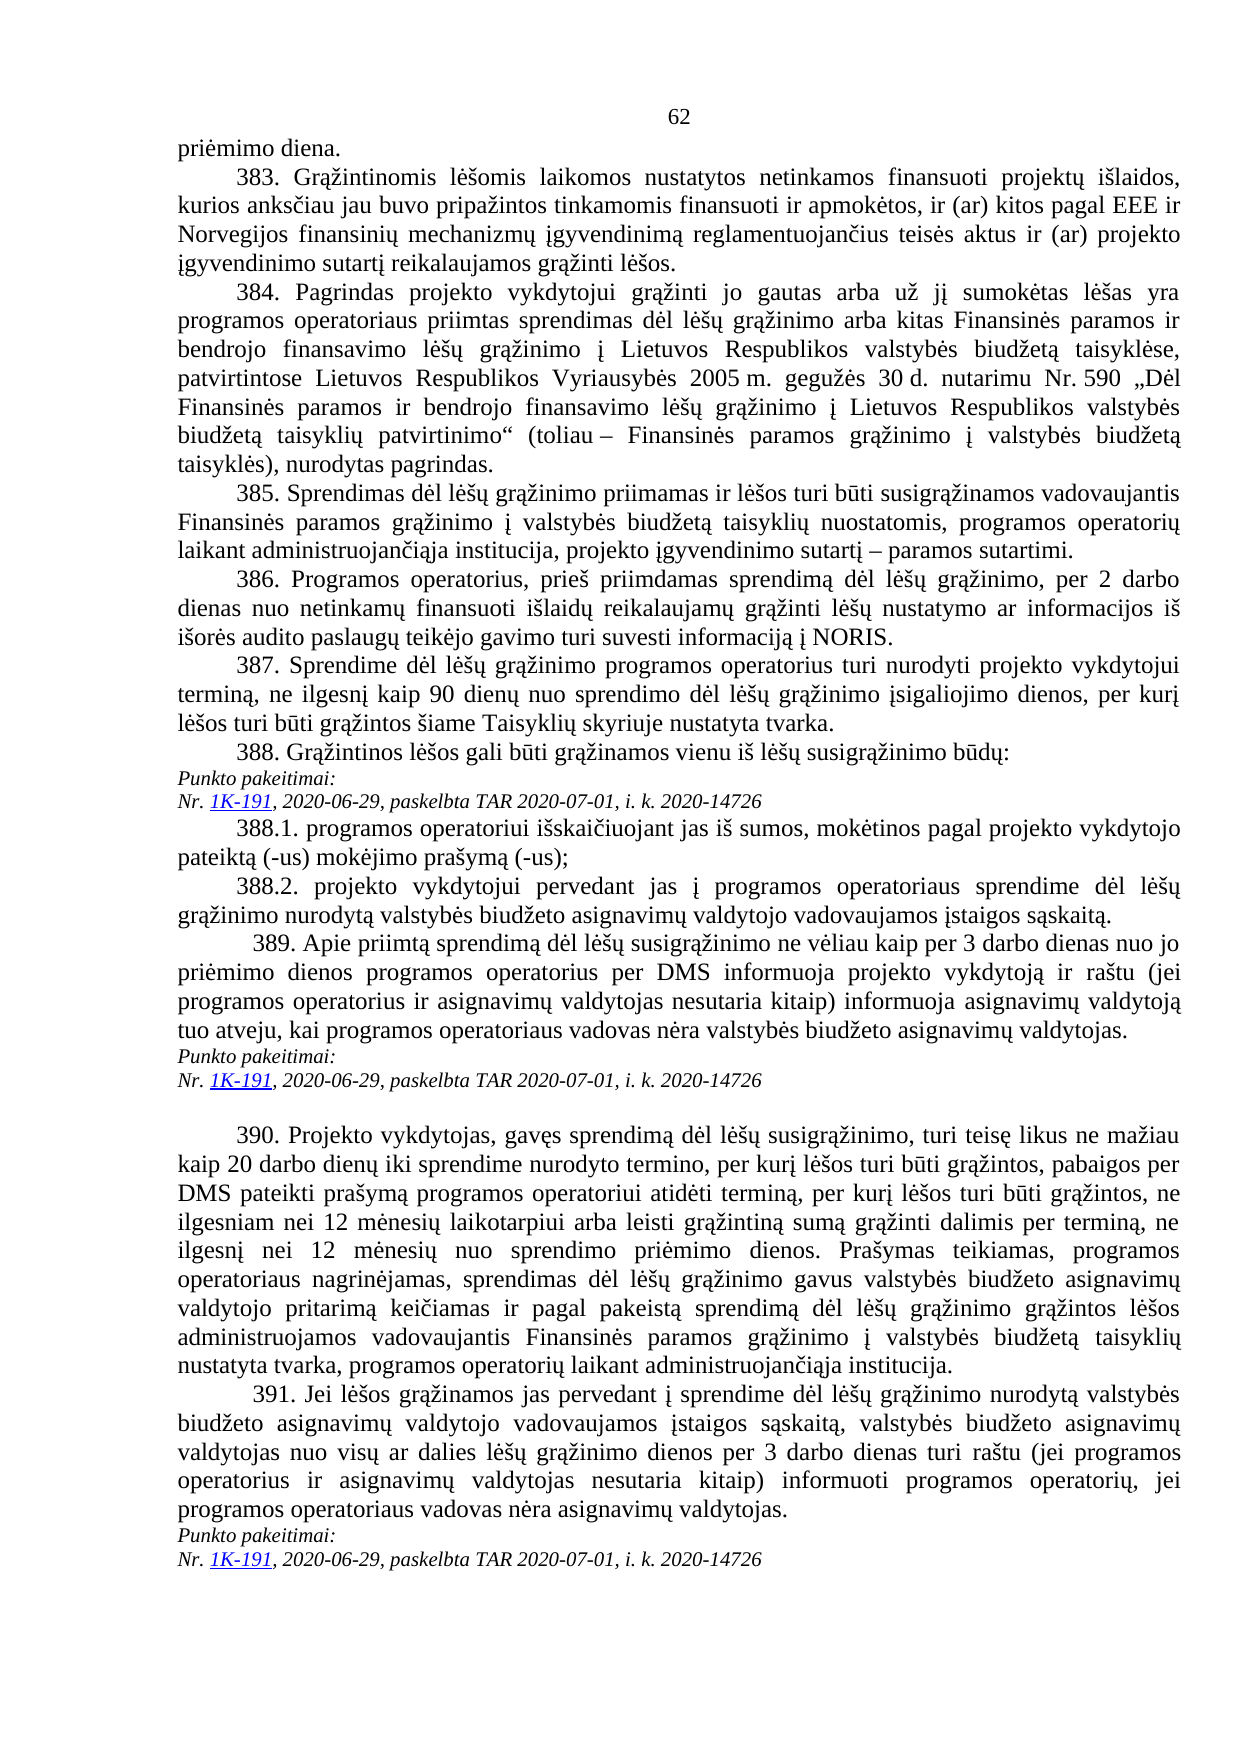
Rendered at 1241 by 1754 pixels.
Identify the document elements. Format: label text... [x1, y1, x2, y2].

text Nr. 1K-191, 2020-06-29, paskelbta TAR 2020-07-01, i. k. 2020-14726 [177, 1547, 1181, 1571]
text 391. Jei lėšos grąžinamos jas pervedant į sprendime dėl lėšų grąžinimo nurodytą valstybės biudžeto asignavimų valdytojo vadovaujamos įstaigos sąskaitą, valstybės biudžeto asignavimų valdytojas nuo visų ar dalies lėšų grąžinimo dienos per 3 darbo dienas turi raštu (jei programos operatorius ir asignavimų valdytojas nesutaria kitaip) informuoti programos operatorių, jei programos operatoriaus vadovas nėra asignavimų valdytojas. [177, 1379, 1181, 1523]
text Punkto pakeitimai: [177, 765, 1181, 789]
text Nr. 1K-191, 2020-06-29, paskelbta TAR 2020-07-01, i. k. 2020-14726 [177, 789, 1181, 813]
text 383. Grąžintinomis lėšomis laikomos nustatytos netinkamos finansuoti projektų išlaidos, kurios anksčiau jau buvo pripažintos tinkamomis finansuoti ir apmokėtos, ir (ar) kitos pagal EEE ir Norvegijos finansinių mechanizmų įgyvendinimą reglamentuojančius teisės aktus ir (ar) projekto įgyvendinimo sutartį reikalaujamos grąžinti lėšos. [177, 162, 1181, 277]
text 385. Sprendimas dėl lėšų grąžinimo priimamas ir lėšos turi būti susigrąžinamos vadovaujantis Finansinės paramos grąžinimo į valstybės biudžetą taisyklių nuostatomis, programos operatorių laikant administruojančiąja institucija, projekto įgyvendinimo sutartį – paramos sutartimi. [177, 478, 1181, 564]
text 389. Apie priimtą sprendimą dėl lėšų susigrąžinimo ne vėliau kaip per 3 darbo dienas nuo jo priėmimo dienos programos operatorius per DMS informuoja projekto vykdytoją ir raštu (jei programos operatorius ir asignavimų valdytojas nesutaria kitaip) informuoja asignavimų valdytoją tuo atveju, kai programos operatoriaus vadovas nėra valstybės biudžeto asignavimų valdytojas. [177, 928, 1181, 1043]
text priėmimo diena. [177, 133, 1181, 162]
text Punkto pakeitimai: [177, 1043, 1181, 1068]
text Punkto pakeitimai: [177, 1523, 1181, 1547]
text 388.2. projekto vykdytojui pervedant jas į programos operatoriaus sprendime dėl lėšų grąžinimo nurodytą valstybės biudžeto asignavimų valdytojo vadovaujamos įstaigos sąskaitą. [177, 871, 1181, 928]
text 386. Programos operatorius, prieš priimdamas sprendimą dėl lėšų grąžinimo, per 2 darbo dienas nuo netinkamų finansuoti išlaidų reikalaujamų grąžinti lėšų nustatymo ar informacijos iš išorės audito paslaugų teikėjo gavimo turi suvesti informaciją į NORIS. [177, 564, 1181, 650]
text 387. Sprendime dėl lėšų grąžinimo programos operatorius turi nurodyti projekto vykdytojui terminą, ne ilgesnį kaip 90 dienų nuo sprendimo dėl lėšų grąžinimo įsigaliojimo dienos, per kurį lėšos turi būti grąžintos šiame Taisyklių skyriuje nustatyta tvarka. [177, 650, 1181, 737]
text Nr. 1K-191, 2020-06-29, paskelbta TAR 2020-07-01, i. k. 2020-14726 [177, 1068, 1181, 1092]
text 390. Projekto vykdytojas, gavęs sprendimą dėl lėšų susigrąžinimo, turi teisę likus ne mažiau kaip 20 darbo dienų iki sprendime nurodyto termino, per kurį lėšos turi būti grąžintos, pabaigos per DMS pateikti prašymą programos operatoriui atidėti terminą, per kurį lėšos turi būti grąžintos, ne ilgesniam nei 12 mėnesių laikotarpiui arba leisti grąžintiną sumą grąžinti dalimis per terminą, ne ilgesnį nei 12 mėnesių nuo sprendimo priėmimo dienos. Prašymas teikiamas, programos operatoriaus nagrinėjamas, sprendimas dėl lėšų grąžinimo gavus valstybės biudžeto asignavimų valdytojo pritarimą keičiamas ir pagal pakeistą sprendimą dėl lėšų grąžinimo grąžintos lėšos administruojamos vadovaujantis Finansinės paramos grąžinimo į valstybės biudžetą taisyklių nustatyta tvarka, programos operatorių laikant administruojančiąja institucija. [177, 1120, 1181, 1379]
text 384. Pagrindas projekto vykdytojui grąžinti jo gautas arba už jį sumokėtas lėšas yra programos operatoriaus priimtas sprendimas dėl lėšų grąžinimo arba kitas Finansinės paramos ir bendrojo finansavimo lėšų grąžinimo į Lietuvos Respublikos valstybės biudžetą taisyklėse, patvirtintose Lietuvos Respublikos Vyriausybės 2005 m. gegužės 30 d. nutarimu Nr. 590 „Dėl Finansinės paramos ir bendrojo finansavimo lėšų grąžinimo į Lietuvos Respublikos valstybės biudžetą taisyklių patvirtinimo“ (toliau – Finansinės paramos grąžinimo į valstybės biudžetą taisyklės), nurodytas pagrindas. [177, 277, 1181, 478]
text 388. Grąžintinos lėšos gali būti grąžinamos vienu iš lėšų susigrąžinimo būdų: [177, 737, 1181, 765]
text 388.1. programos operatoriui išskaičiuojant jas iš sumos, mokėtinos pagal projekto vykdytojo pateiktą (-us) mokėjimo prašymą (-us); [177, 813, 1181, 871]
